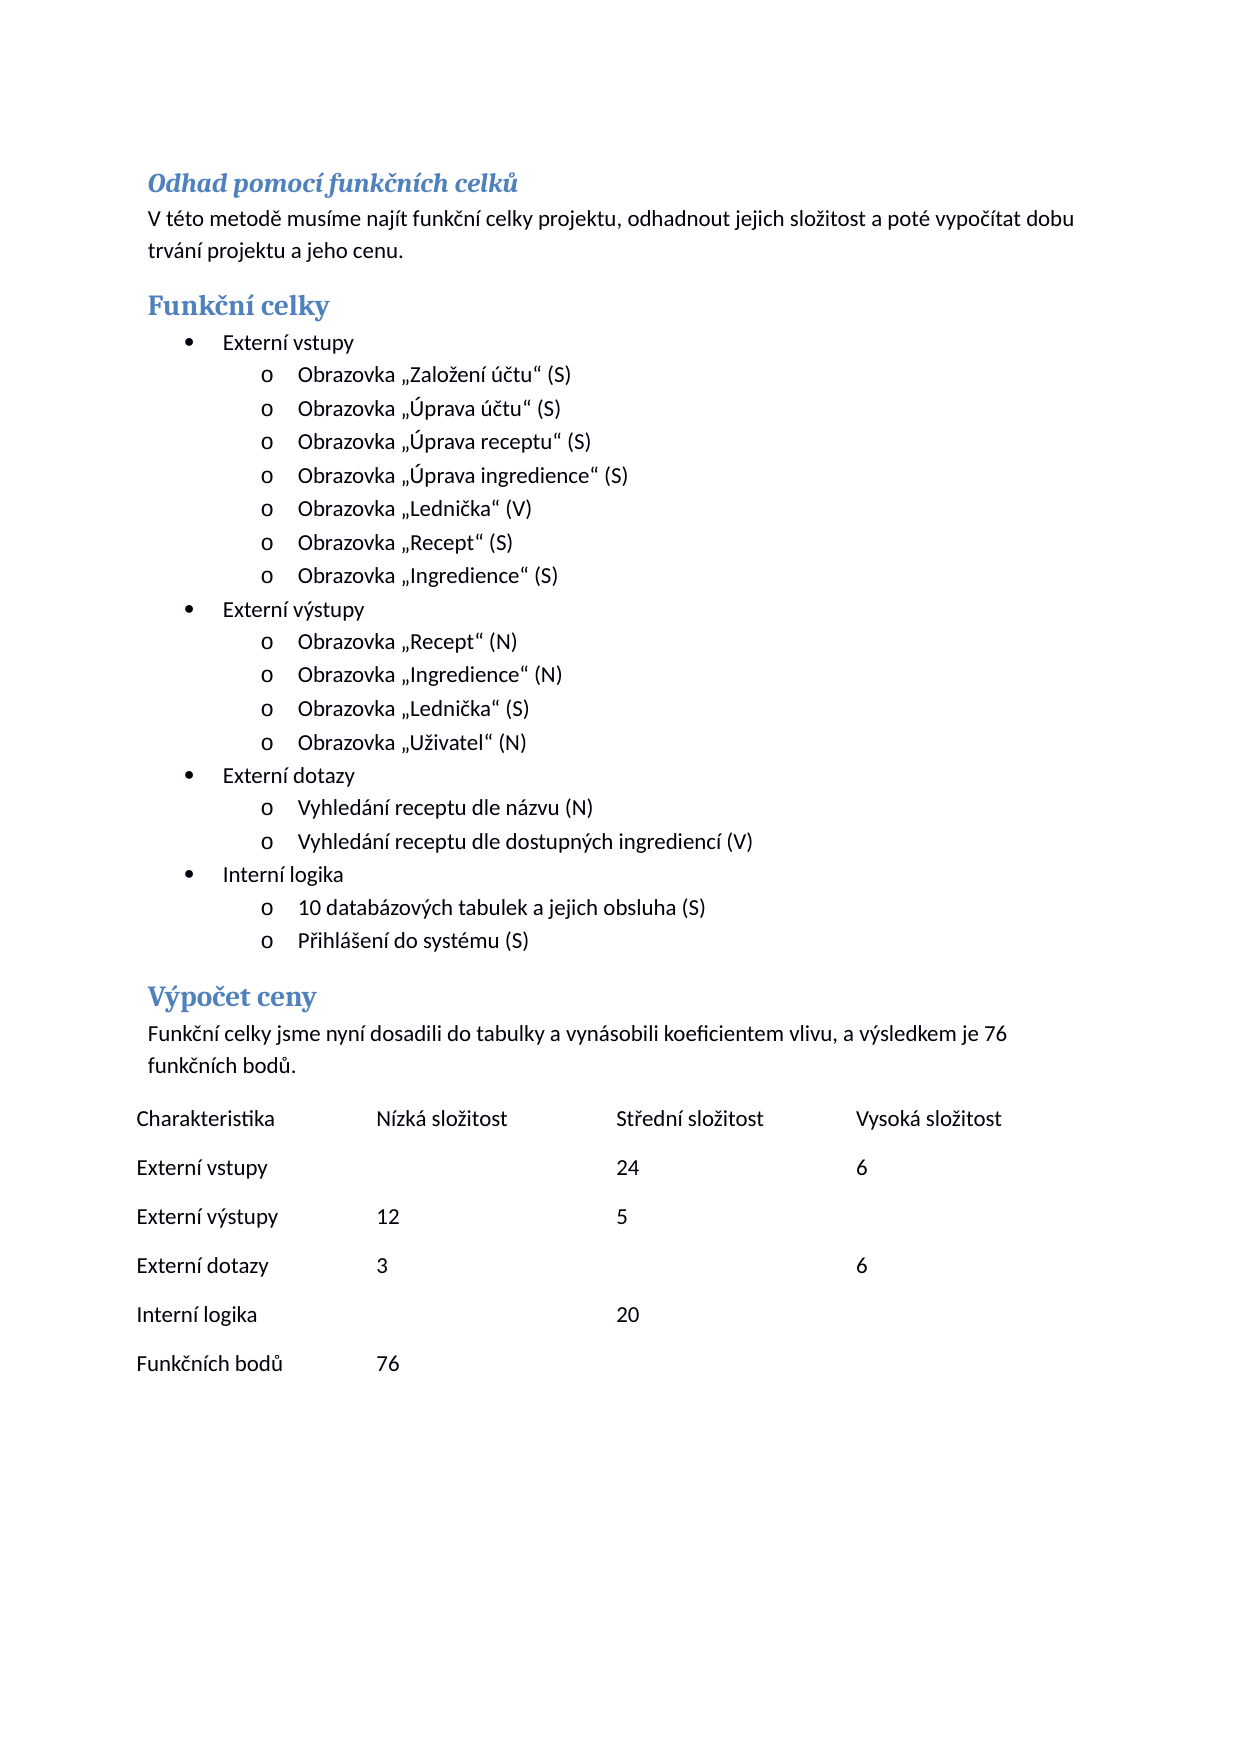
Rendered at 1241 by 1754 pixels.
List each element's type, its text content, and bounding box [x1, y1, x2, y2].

list Obrazovka „Ingredience“ (S) [260, 561, 1093, 591]
list Obrazovka „Založení účtu“ (S) [260, 360, 1093, 389]
list Interní logika [185, 861, 1093, 888]
table_cell [365, 1153, 605, 1202]
table_cell [605, 1251, 844, 1300]
table_cell 6 [845, 1153, 1084, 1202]
subtitle Výpočet ceny [148, 981, 1093, 1014]
table_cell Funkčních bodů [125, 1349, 365, 1397]
list Obrazovka „Lednička“ (V) [260, 494, 1093, 523]
table_cell Externí výstupy [125, 1202, 365, 1251]
text Funkční celky jsme nyní dosadili do tabulky a vynásobili koeficientem vlivu, a výsledkem je 76 funkčních bodů. [148, 1019, 1093, 1079]
list Obrazovka „Úprava receptu“ (S) [260, 427, 1093, 456]
list Externí výstupy [185, 595, 1093, 623]
table_header Nízká složitost [365, 1104, 605, 1153]
table_cell Externí vstupy [125, 1153, 365, 1202]
table_cell 76 [365, 1349, 1084, 1397]
table_cell 24 [605, 1153, 844, 1202]
table_cell 5 [605, 1202, 844, 1251]
table_header Charakteristika [125, 1104, 365, 1153]
table_cell 6 [845, 1251, 1084, 1300]
list Obrazovka „Uživatel“ (N) [260, 728, 1093, 757]
list Obrazovka „Recept“ (S) [260, 528, 1093, 557]
list Obrazovka „Lednička“ (S) [260, 694, 1093, 723]
table_header Střední složitost [605, 1104, 844, 1153]
table_cell Interní logika [125, 1300, 365, 1349]
table_cell 12 [365, 1202, 605, 1251]
list Přihlášení do systému (S) [260, 926, 1093, 955]
table_cell Externí dotazy [125, 1251, 365, 1300]
table_header Vysoká složitost [845, 1104, 1084, 1153]
table_cell [365, 1300, 605, 1349]
list Externí dotazy [185, 761, 1093, 789]
subtitle Odhad pomocí funkčních celků [148, 168, 1093, 199]
text V této metodě musíme najít funkční celky projektu, odhadnout jejich složitost a poté vypočítat dobu trvání projektu a jeho cenu. [148, 204, 1093, 264]
list Obrazovka „Úprava ingredience“ (S) [260, 461, 1093, 490]
table_cell 20 [605, 1300, 844, 1349]
table_cell [845, 1202, 1084, 1251]
list Obrazovka „Ingredience“ (N) [260, 661, 1093, 690]
list Vyhledání receptu dle dostupných ingrediencí (V) [260, 827, 1093, 856]
list Obrazovka „Recept“ (N) [260, 627, 1093, 656]
list Externí vstupy [185, 328, 1093, 356]
list Obrazovka „Úprava účtu“ (S) [260, 394, 1093, 423]
table_cell [845, 1300, 1084, 1349]
subtitle Funkční celky [148, 289, 1093, 323]
list Vyhledání receptu dle názvu (N) [260, 793, 1093, 823]
list 10 databázových tabulek a jejich obsluha (S) [260, 893, 1093, 922]
table_cell 3 [365, 1251, 605, 1300]
